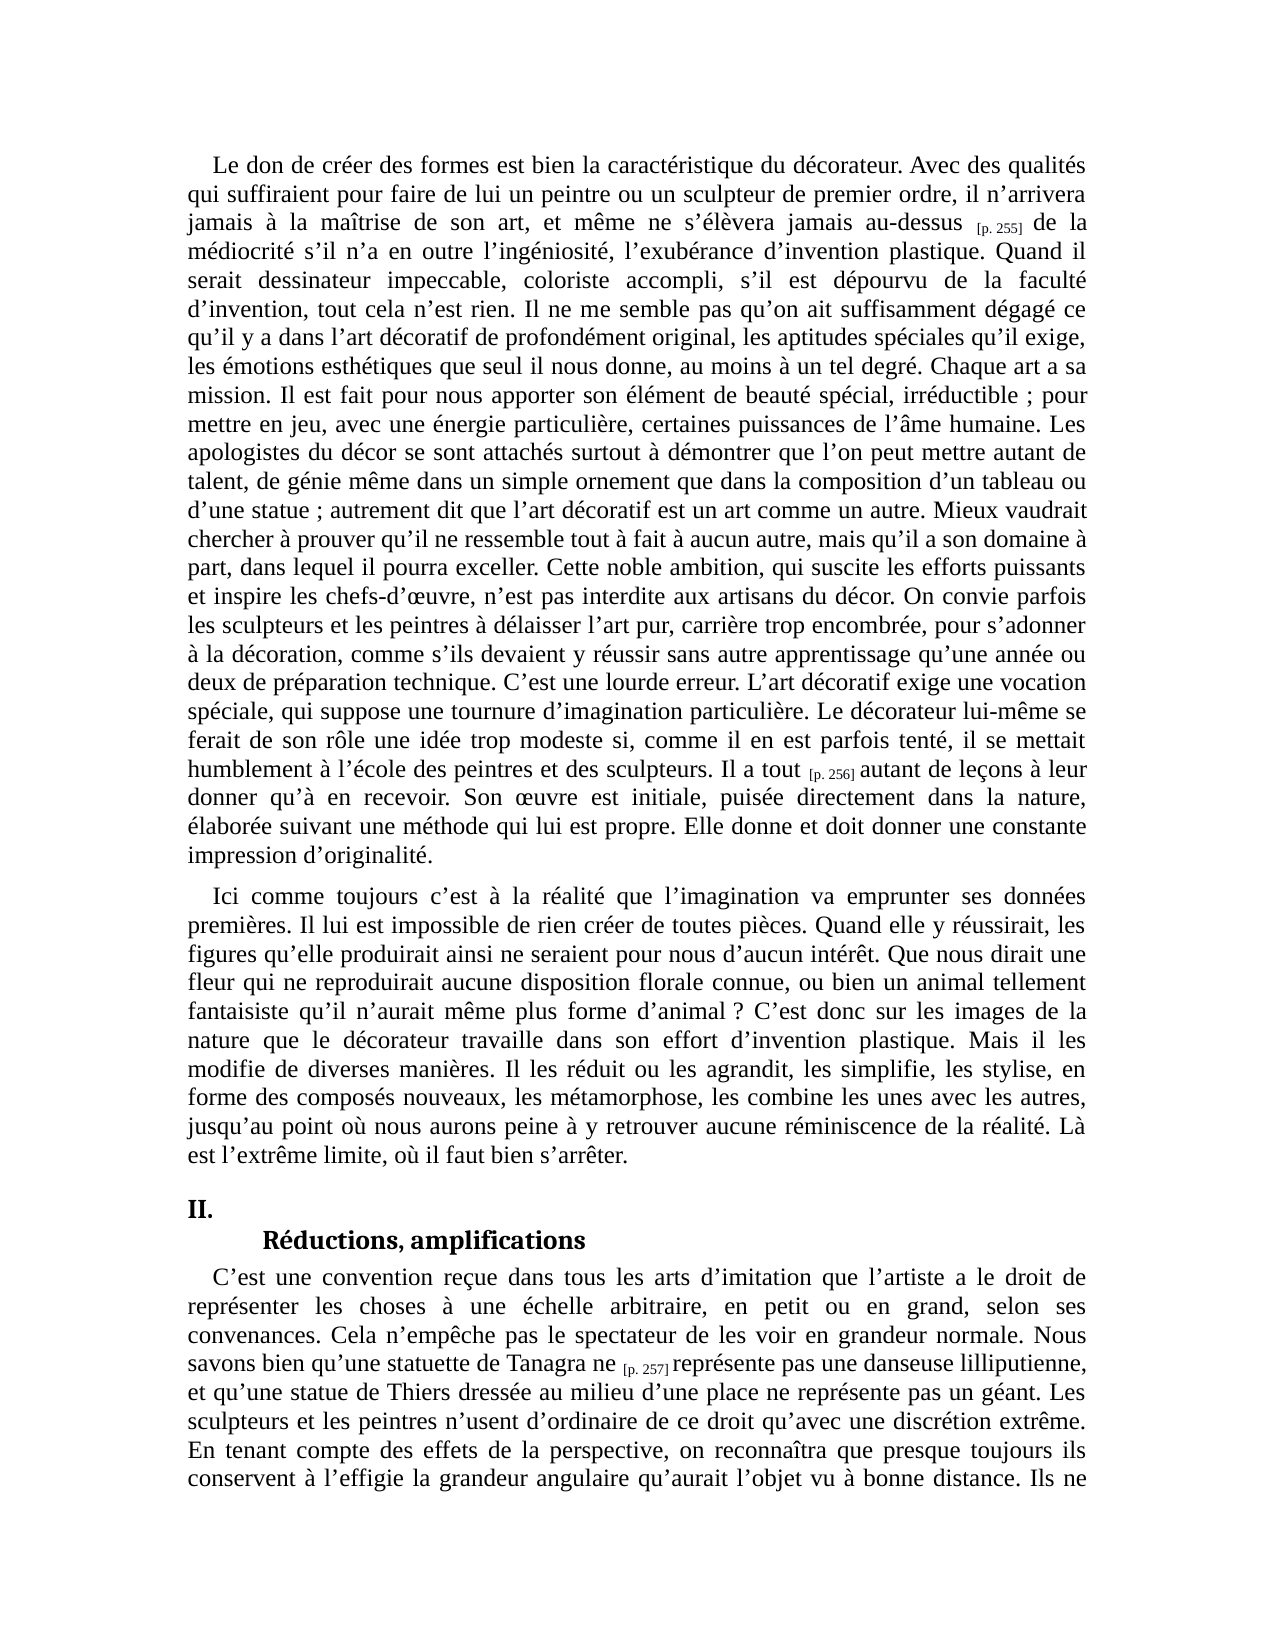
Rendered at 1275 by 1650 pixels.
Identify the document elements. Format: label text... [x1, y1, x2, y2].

text Ici comme toujours c’est à la réalité que l’imagination va emprunter ses données premières. Il lui est impossible de rien créer de toutes pièces. Quand elle y réussirait, les figures qu’elle produirait ainsi ne seraient pour nous d’aucun intérêt. Que nous dirait une fleur qui ne reproduirait aucune disposition florale connue, ou bien un animal tellement fantaisiste qu’il n’aurait même plus forme d’animal ? C’est donc sur les images de la nature que le décorateur travaille dans son effort d’invention plastique. Mais il les modifie de diverses manières. Il les réduit ou les agrandit, les simplifie, les stylise, en forme des composés nouveaux, les métamorphose, les combine les unes avec les autres, jusqu’au point où nous aurons peine à y retrouver aucune réminiscence de la réalité. Là est l’extrême limite, où il faut bien s’arrêter. [187, 881, 1087, 1169]
text C’est une convention reçue dans tous les arts d’imitation que l’artiste a le droit de représenter les choses à une échelle arbitraire, en petit ou en grand, selon ses convenances. Cela n’empêche pas le spectateur de les voir en grandeur normale. Nous savons bien qu’une statuette de Tanagra ne [p. 257] représente pas une danseuse lilliputienne, et qu’une statue de Thiers dressée au milieu d’une place ne représente pas un géant. Les sculpteurs et les peintres n’usent d’ordinaire de ce droit qu’avec une discrétion extrême. En tenant compte des effets de la perspective, on reconnaîtra que presque toujours ils conservent à l’effigie la grandeur angulaire qu’aurait l’objet vu à bonne distance. Ils ne [187, 1262, 1087, 1492]
subtitle II. Réductions, amplifications [187, 1194, 1087, 1256]
text Le don de créer des formes est bien la caractéristique du décorateur. Avec des qualités qui suffiraient pour faire de lui un peintre ou un sculpteur de premier ordre, il n’arrivera jamais à la maîtrise de son art, et même ne s’élèvera jamais au-dessus [p. 255] de la médiocrité s’il n’a en outre l’ingéniosité, l’exubérance d’invention plastique. Quand il serait dessinateur impeccable, coloriste accompli, s’il est dépourvu de la faculté d’invention, tout cela n’est rien. Il ne me semble pas qu’on ait suffisamment dégagé ce qu’il y a dans l’art décoratif de profondément original, les aptitudes spéciales qu’il exige, les émotions esthétiques que seul il nous donne, au moins à un tel degré. Chaque art a sa mission. Il est fait pour nous apporter son élément de beauté spécial, irréductible ; pour mettre en jeu, avec une énergie particulière, certaines puissances de l’âme humaine. Les apologistes du décor se sont attachés surtout à démontrer que l’on peut mettre autant de talent, de génie même dans un simple ornement que dans la composition d’un tableau ou d’une statue ; autrement dit que l’art décoratif est un art comme un autre. Mieux vaudrait chercher à prouver qu’il ne ressemble tout à fait à aucun autre, mais qu’il a son domaine à part, dans lequel il pourra exceller. Cette noble ambition, qui suscite les efforts puissants et inspire les chefs-d’œuvre, n’est pas interdite aux artisans du décor. On convie parfois les sculpteurs et les peintres à délaisser l’art pur, carrière trop encombrée, pour s’adonner à la décoration, comme s’ils devaient y réussir sans autre apprentissage qu’une année ou deux de préparation technique. C’est une lourde erreur. L’art décoratif exige une vocation spéciale, qui suppose une tournure d’imagination particulière. Le décorateur lui-même se ferait de son rôle une idée trop modeste si, comme il en est parfois tenté, il se mettait humblement à l’école des peintres et des sculpteurs. Il a tout [p. 256] autant de leçons à leur donner qu’à en recevoir. Son œuvre est initiale, puisée directement dans la nature, élaborée suivant une méthode qui lui est propre. Elle donne et doit donner une constante impression d’originalité. [187, 150, 1087, 869]
